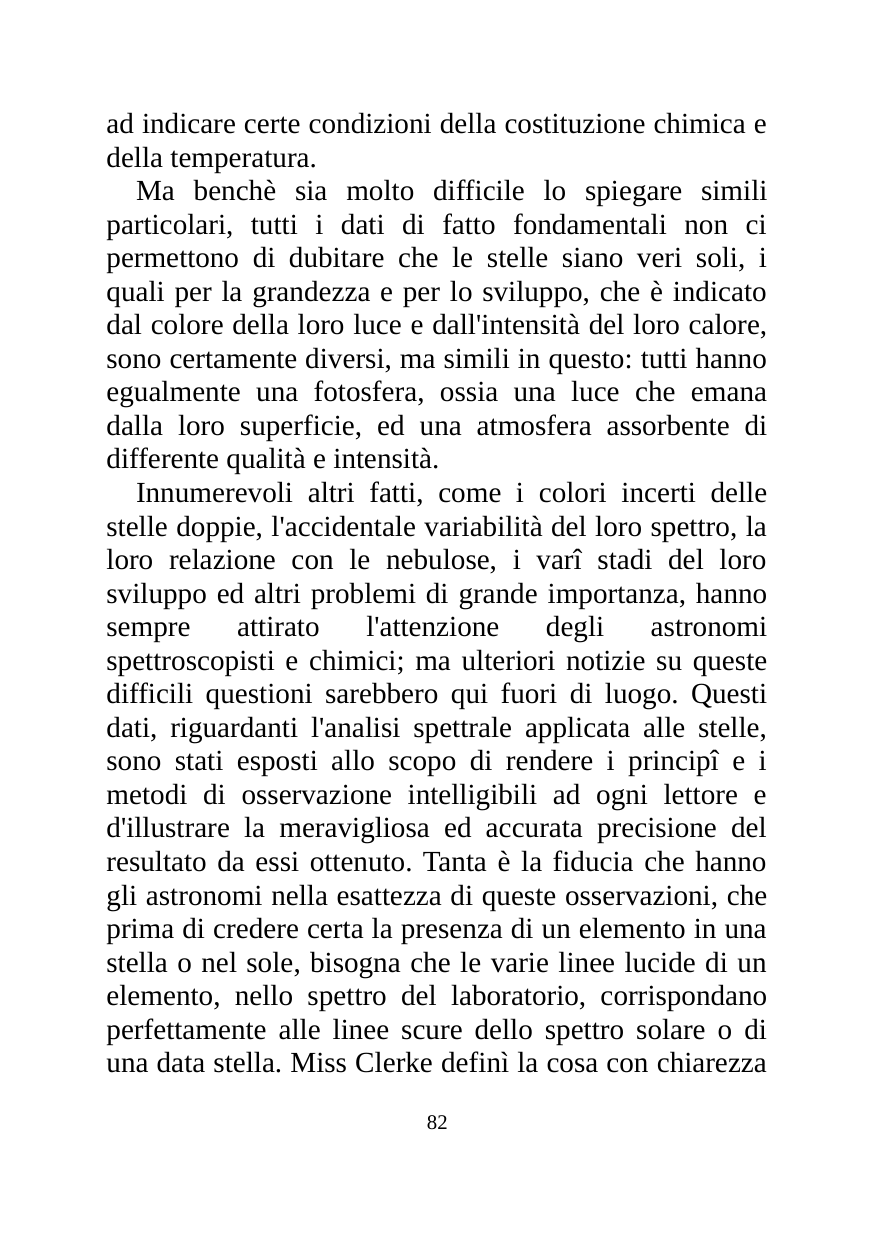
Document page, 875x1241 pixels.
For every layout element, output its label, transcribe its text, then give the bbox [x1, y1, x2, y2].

text ad indicare certe condizioni della costituzione chimica e della temperatura. [106, 106, 768, 173]
text Ma benchè sia molto difficile lo spiegare simili particolari, tutti i dati di fatto fondamentali non ci permettono di dubitare che le stelle siano veri soli, i quali per la grandezza e per lo sviluppo, che è indicato dal colore della loro luce e dall'intensità del loro calore, sono certamente diversi, ma simili in questo: tutti hanno egualmente una fotosfera, ossia una luce che emana dalla loro superficie, ed una atmosfera assorbente di differente qualità e intensità. [106, 173, 768, 475]
text Innumerevoli altri fatti, come i colori incerti delle stelle doppie, l'accidentale variabilità del loro spettro, la loro relazione con le nebulose, i varî stadi del loro sviluppo ed altri problemi di grande importanza, hanno sempre attirato l'attenzione degli astronomi spettroscopisti e chimici; ma ulteriori notizie su queste difficili questioni sarebbero qui fuori di luogo. Questi dati, riguardanti l'analisi spettrale applicata alle stelle, sono stati esposti allo scopo di rendere i principî e i metodi di osservazione intelligibili ad ogni lettore e d'illustrare la meravigliosa ed accurata precisione del resultato da essi ottenuto. Tanta è la fiducia che hanno gli astronomi nella esattezza di queste osservazioni, che prima di credere certa la presenza di un elemento in una stella o nel sole, bisogna che le varie linee lucide di un elemento, nello spettro del laboratorio, corrispondano perfettamente alle linee scure dello spettro solare o di una data stella. Miss Clerke definì la cosa con chiarezza [106, 475, 768, 1079]
